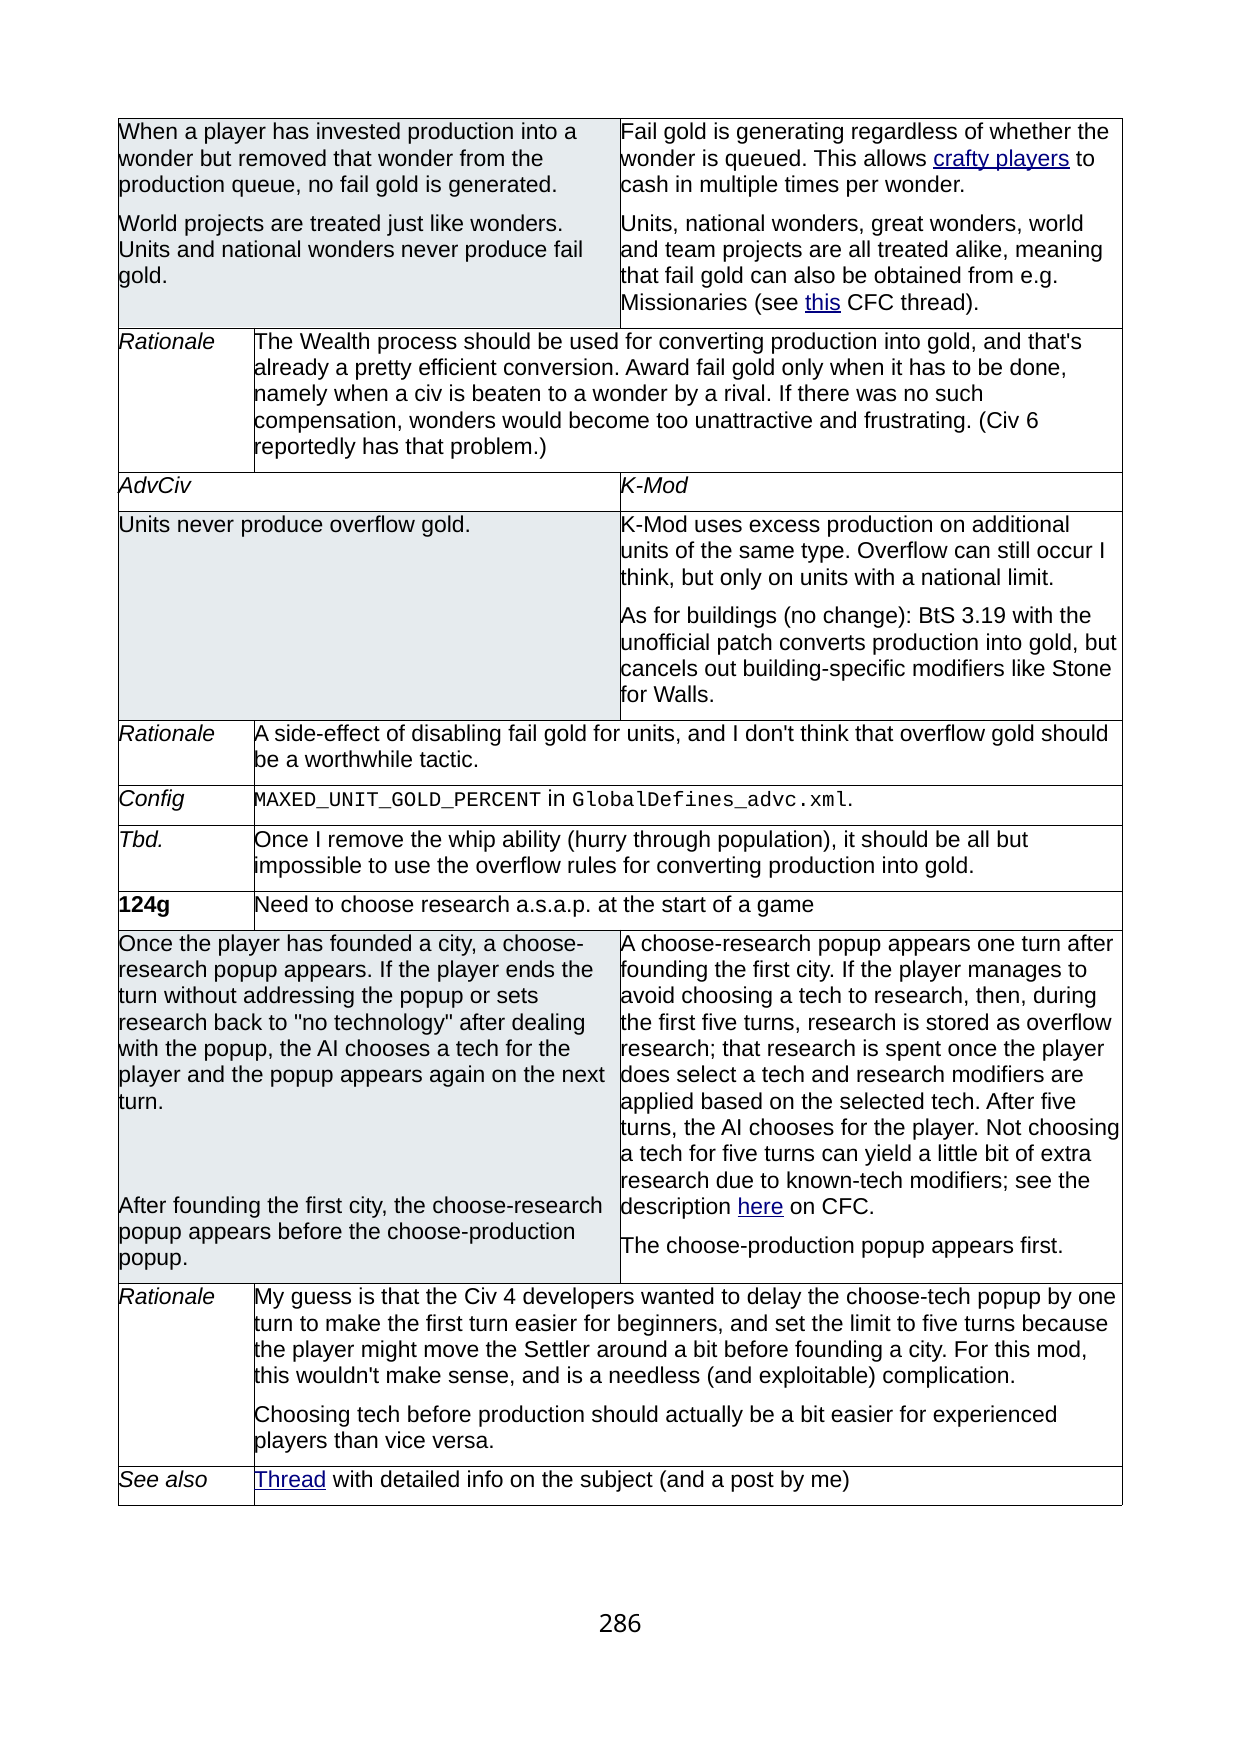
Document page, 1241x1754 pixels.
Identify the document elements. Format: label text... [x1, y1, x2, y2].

table_cell A side-effect of disabling fail gold for units, and I don't think that overflow gold should be a worthwhile tactic. [255, 721, 1122, 785]
table_cell Rationale [119, 721, 254, 785]
table_cell 124g [119, 892, 254, 929]
table_cell A choose-research popup appears one turn after founding the first city. If the player manages to avoid choosing a tech to research, then, during the first five turns, research is stored as overflow research; that research is spent once the player does select a tech and research modifiers are applied based on the selected tech. After five turns, the AI chooses for the player. Not choosing a tech for five turns can yield a little bit of extra research due to known-tech modifiers; see the description here on CFC. The choose-production popup appears first. [621, 931, 1122, 1283]
table_cell When a player has invested production into a wonder but removed that wonder from the production queue, no fail gold is generated. World projects are treated just like wonders. Units and national wonders never produce fail gold. [119, 119, 620, 327]
table_cell Tbd. [119, 826, 254, 891]
table_cell Fail gold is generating regardless of whether the wonder is queued. This allows crafty players to cash in multiple times per wonder. Units, national wonders, great wonders, world and team projects are all treated alike, meaning that fail gold can also be obtained from e.g. Missionaries (see this CFC thread). [621, 119, 1122, 327]
table_cell Config [119, 786, 254, 825]
table_cell Rationale [119, 329, 254, 472]
table_cell Units never produce overflow gold. [119, 512, 620, 720]
table_cell Rationale [119, 1284, 254, 1466]
table_cell Once I remove the whip ability (hurry through population), it should be all but impossible to use the overflow rules for converting production into gold. [255, 826, 1122, 891]
table_cell Once the player has founded a city, a choose-research popup appears. If the player ends the turn without addressing the popup or sets research back to "no technology" after dealing with the popup, the AI chooses a tech for the player and the popup appears again on the next turn. After founding the first city, the choose-research popup appears before the choose-production popup. [119, 931, 620, 1283]
table_cell K-Mod uses excess production on additional units of the same type. Overflow can still occur I think, but only on units with a national limit. As for buildings (no change): BtS 3.19 with the unofficial patch converts production into gold, but cancels out building-specific modifiers like Stone for Walls. [621, 512, 1122, 720]
table_cell See also [119, 1467, 254, 1505]
table_cell MAXED_UNIT_GOLD_PERCENT in GlobalDefines_advc.xml. [255, 786, 1122, 825]
table_cell Need to choose research a.s.a.p. at the start of a game [255, 892, 1122, 929]
table_cell K-Mod [621, 473, 1122, 511]
table_cell Thread with detailed info on the subject (and a post by me) [255, 1467, 1122, 1505]
table_cell AdvCiv [119, 473, 620, 511]
table_cell My guess is that the Civ 4 developers wanted to delay the choose-tech popup by one turn to make the first turn easier for beginners, and set the limit to five turns because the player might move the Settler around a bit before founding a city. For this mod, this wouldn't make sense, and is a needless (and exploitable) complication. Choosing tech before production should actually be a bit easier for experienced players than vice versa. [255, 1284, 1122, 1466]
table_cell The Wealth process should be used for converting production into gold, and that's already a pretty efficient conversion. Award fail gold only when it has to be done, namely when a civ is beaten to a wonder by a rival. If there was no such compensation, wonders would become too unattractive and frustrating. (Civ 6 reportedly has that problem.) [255, 329, 1122, 472]
